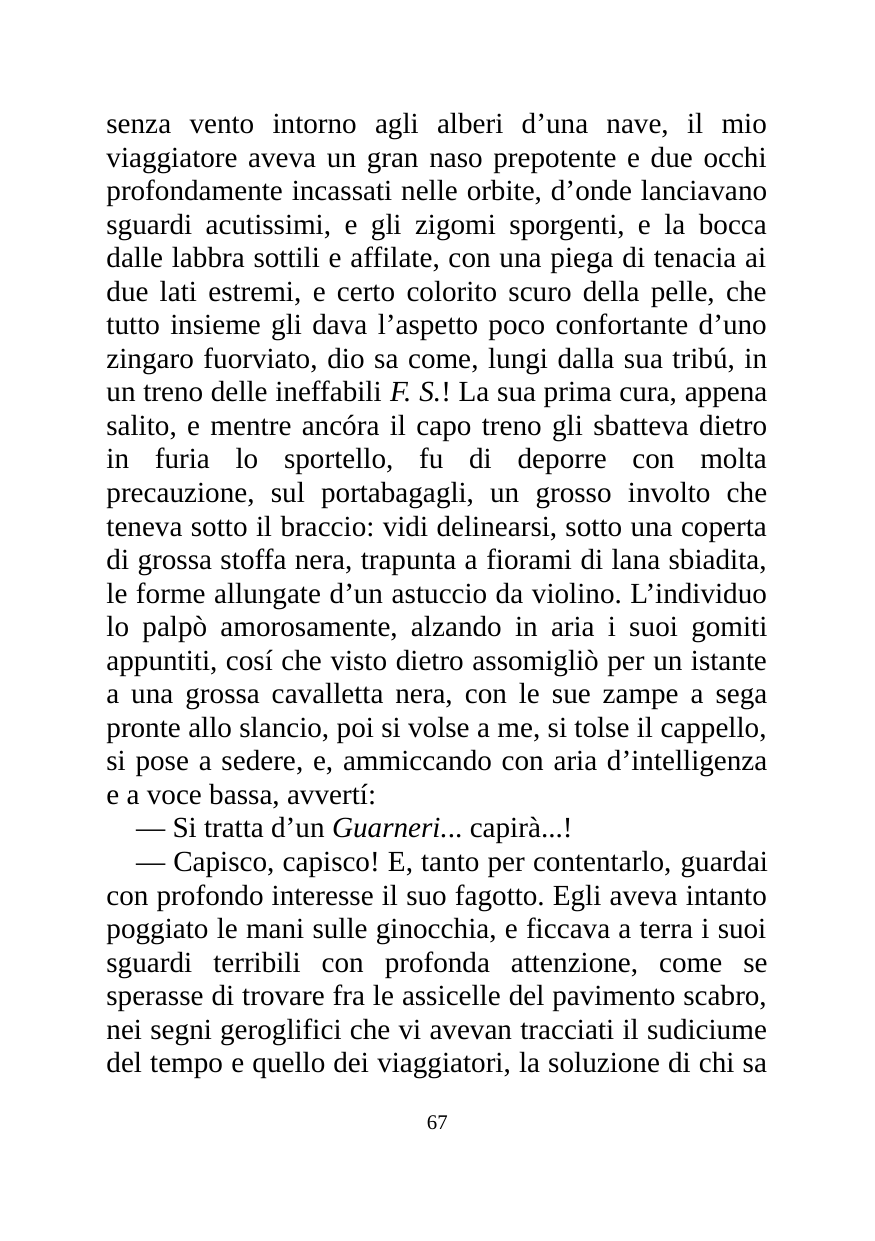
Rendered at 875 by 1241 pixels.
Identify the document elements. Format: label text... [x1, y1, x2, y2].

text — Capisco, capisco! E, tanto per contentarlo, guardai con profondo interesse il suo fagotto. Egli aveva intanto poggiato le mani sulle ginocchia, e ficcava a terra i suoi sguardi terribili con profonda attenzione, come se sperasse di trovare fra le assicelle del pavimento scabro, nei segni geroglifici che vi avevan tracciati il sudiciume del tempo e quello dei viaggiatori, la soluzione di chi sa [106, 844, 768, 1079]
text senza vento intorno agli alberi d’una nave, il mio viaggiatore aveva un gran naso prepotente e due occhi profondamente incassati nelle orbite, d’onde lanciavano sguardi acutissimi, e gli zigomi sporgenti, e la bocca dalle labbra sottili e affilate, con una piega di tenacia ai due lati estremi, e certo colorito scuro della pelle, che tutto insieme gli dava l’aspetto poco confortante d’uno zingaro fuorviato, dio sa come, lungi dalla sua tribú, in un treno delle ineffabili F. S.! La sua prima cura, appena salito, e mentre ancóra il capo treno gli sbatteva dietro in furia lo sportello, fu di deporre con molta precauzione, sul portabagagli, un grosso involto che teneva sotto il braccio: vidi delinearsi, sotto una coperta di grossa stoffa nera, trapunta a fiorami di lana sbiadita, le forme allungate d’un astuccio da violino. L’individuo lo palpò amorosamente, alzando in aria i suoi gomiti appuntiti, cosí che visto dietro assomigliò per un istante a una grossa cavalletta nera, con le sue zampe a sega pronte allo slancio, poi si volse a me, si tolse il cappello, si pose a sedere, e, ammiccando con aria d’intelligenza e a voce bassa, avvertí: [106, 106, 768, 811]
text — Si tratta d’un Guarneri... capirà...! [106, 811, 768, 844]
